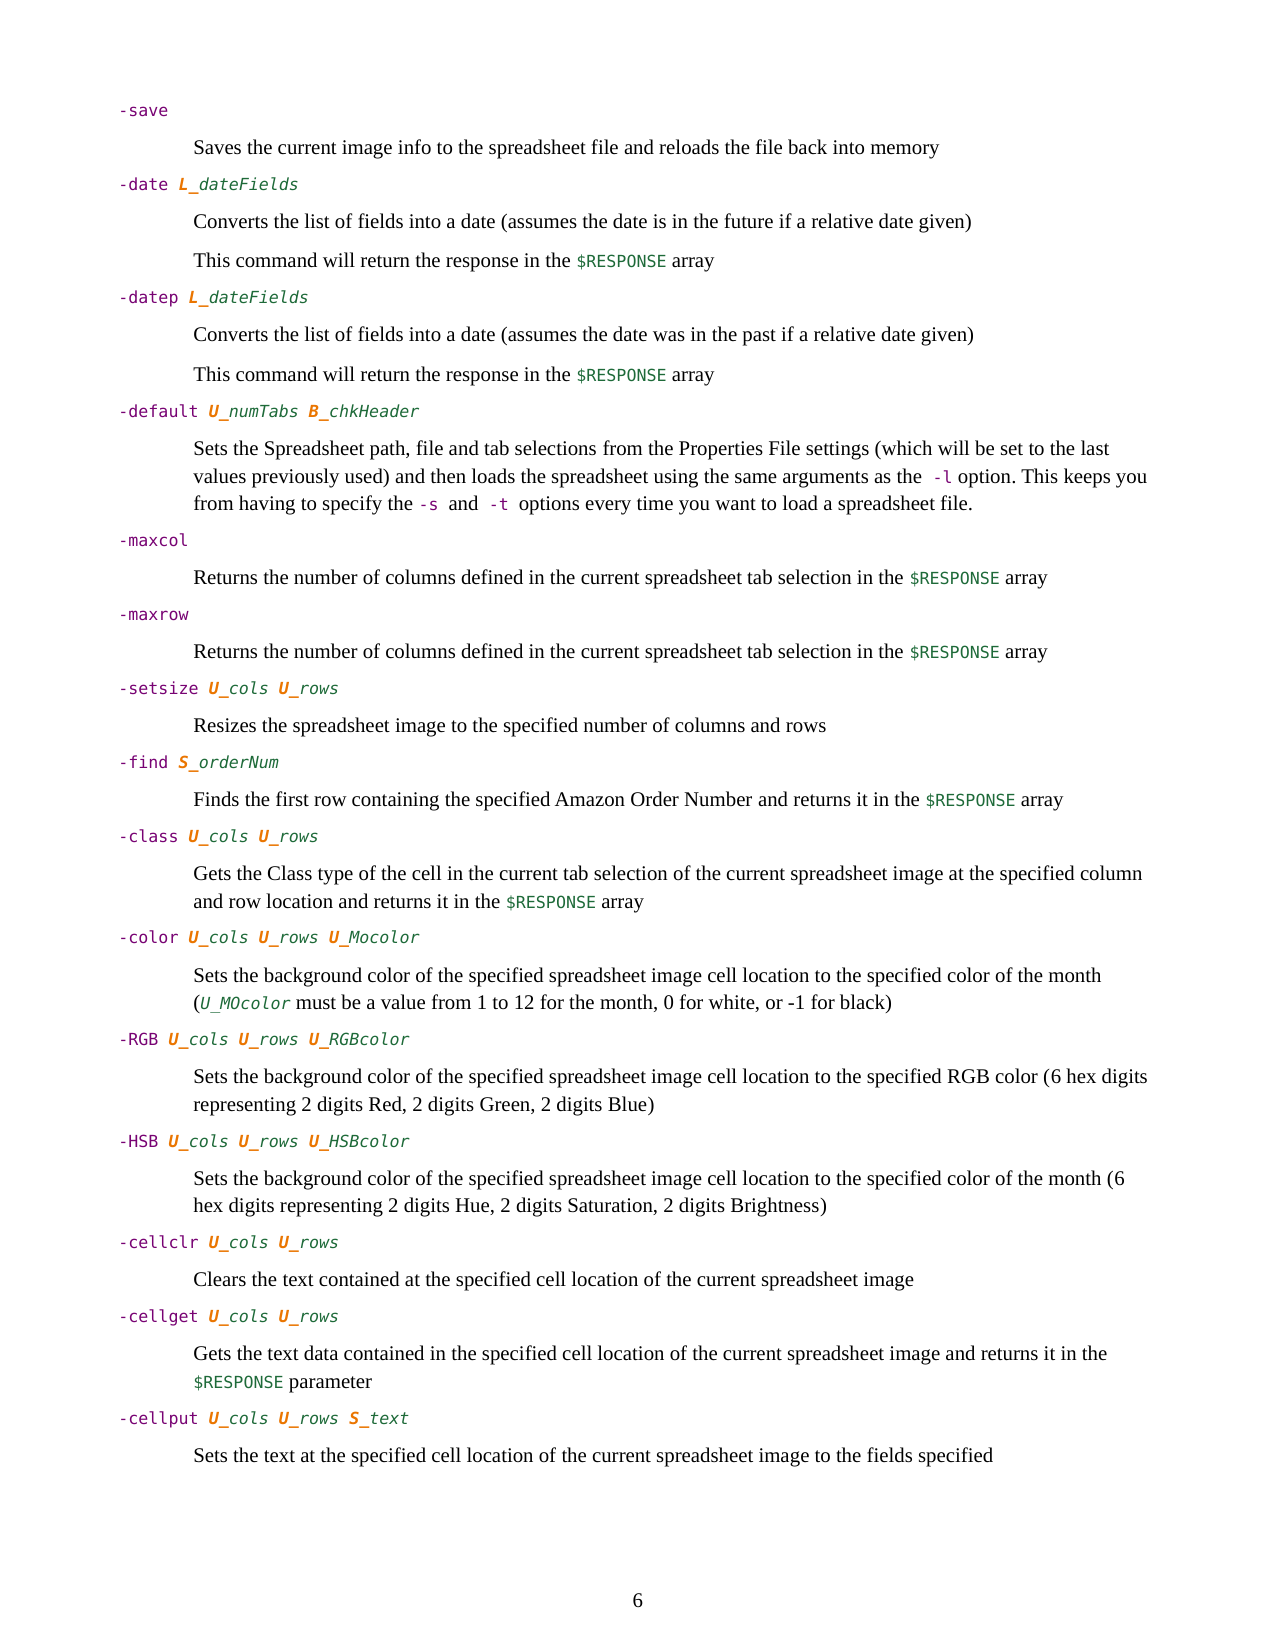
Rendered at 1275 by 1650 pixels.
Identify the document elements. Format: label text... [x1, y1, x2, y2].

subtitle -date L_dateFields [118, 174, 1157, 194]
subtitle -setsize U_cols U_rows [118, 679, 1157, 698]
subtitle -cellput U_cols U_rows S_text [118, 1408, 1157, 1428]
subtitle This command will return the response in the $RESPONSE array [193, 248, 1157, 272]
subtitle -default U_numTabs B_chkHeader [118, 402, 1157, 421]
subtitle Resizes the spreadsheet image to the specified number of columns and rows [193, 713, 1157, 737]
subtitle -cellclr U_cols U_rows [118, 1233, 1157, 1252]
subtitle Clears the text contained at the specified cell location of the current spreadsheet image [193, 1267, 1157, 1291]
subtitle -maxrow [118, 605, 1157, 624]
subtitle Finds the first row containing the specified Amazon Order Number and returns it in the $RESPONSE array [193, 787, 1157, 811]
subtitle Returns the number of columns defined in the current spreadsheet tab selection in the $RESPONSE array [193, 639, 1157, 663]
subtitle -datep L_dateFields [118, 288, 1157, 307]
subtitle Returns the number of columns defined in the current spreadsheet tab selection in the $RESPONSE array [193, 565, 1157, 589]
subtitle -class U_cols U_rows [118, 827, 1157, 846]
subtitle Sets the background color of the specified spreadsheet image cell location to the specified color of the month (U_MOcolor must be a value from 1 to 12 for the month, 0 for white, or -1 for black) [193, 963, 1157, 1014]
subtitle -cellget U_cols U_rows [118, 1307, 1157, 1326]
subtitle -color U_cols U_rows U_Mocolor [118, 928, 1157, 948]
subtitle Sets the background color of the specified spreadsheet image cell location to the specified color of the month (6 hex digits representing 2 digits Hue, 2 digits Saturation, 2 digits Brightness) [193, 1166, 1157, 1217]
subtitle Sets the background color of the specified spreadsheet image cell location to the specified RGB color (6 hex digits representing 2 digits Red, 2 digits Green, 2 digits Blue) [193, 1064, 1157, 1116]
subtitle -maxcol [118, 531, 1157, 550]
subtitle This command will return the response in the $RESPONSE array [193, 362, 1157, 386]
subtitle Gets the text data contained in the specified cell location of the current spreadsheet image and returns it in the $RESPONSE parameter [193, 1341, 1157, 1393]
subtitle Saves the current image info to the spreadsheet file and reloads the file back into memory [193, 135, 1157, 159]
subtitle -RGB U_cols U_rows U_RGBcolor [118, 1030, 1157, 1049]
subtitle -HSB U_cols U_rows U_HSBcolor [118, 1131, 1157, 1151]
subtitle -find S_orderNum [118, 753, 1157, 772]
subtitle Converts the list of fields into a date (assumes the date was in the past if a relative date given) [193, 322, 1157, 346]
subtitle -save [118, 101, 1157, 120]
subtitle Sets the Spreadsheet path, file and tab selections from the Properties File settings (which will be set to the last values previously used) and then loads the spreadsheet using the same arguments as the -l option. This keeps you from having to specify the -s and -t options every time you want to load a spreadsheet file. [193, 436, 1157, 515]
subtitle Sets the text at the specified cell location of the current spreadsheet image to the fields specified [193, 1443, 1157, 1467]
subtitle Converts the list of fields into a date (assumes the date is in the future if a relative date given) [193, 209, 1157, 233]
subtitle Gets the Class type of the cell in the current tab selection of the current spreadsheet image at the specified column and row location and returns it in the $RESPONSE array [193, 861, 1157, 913]
